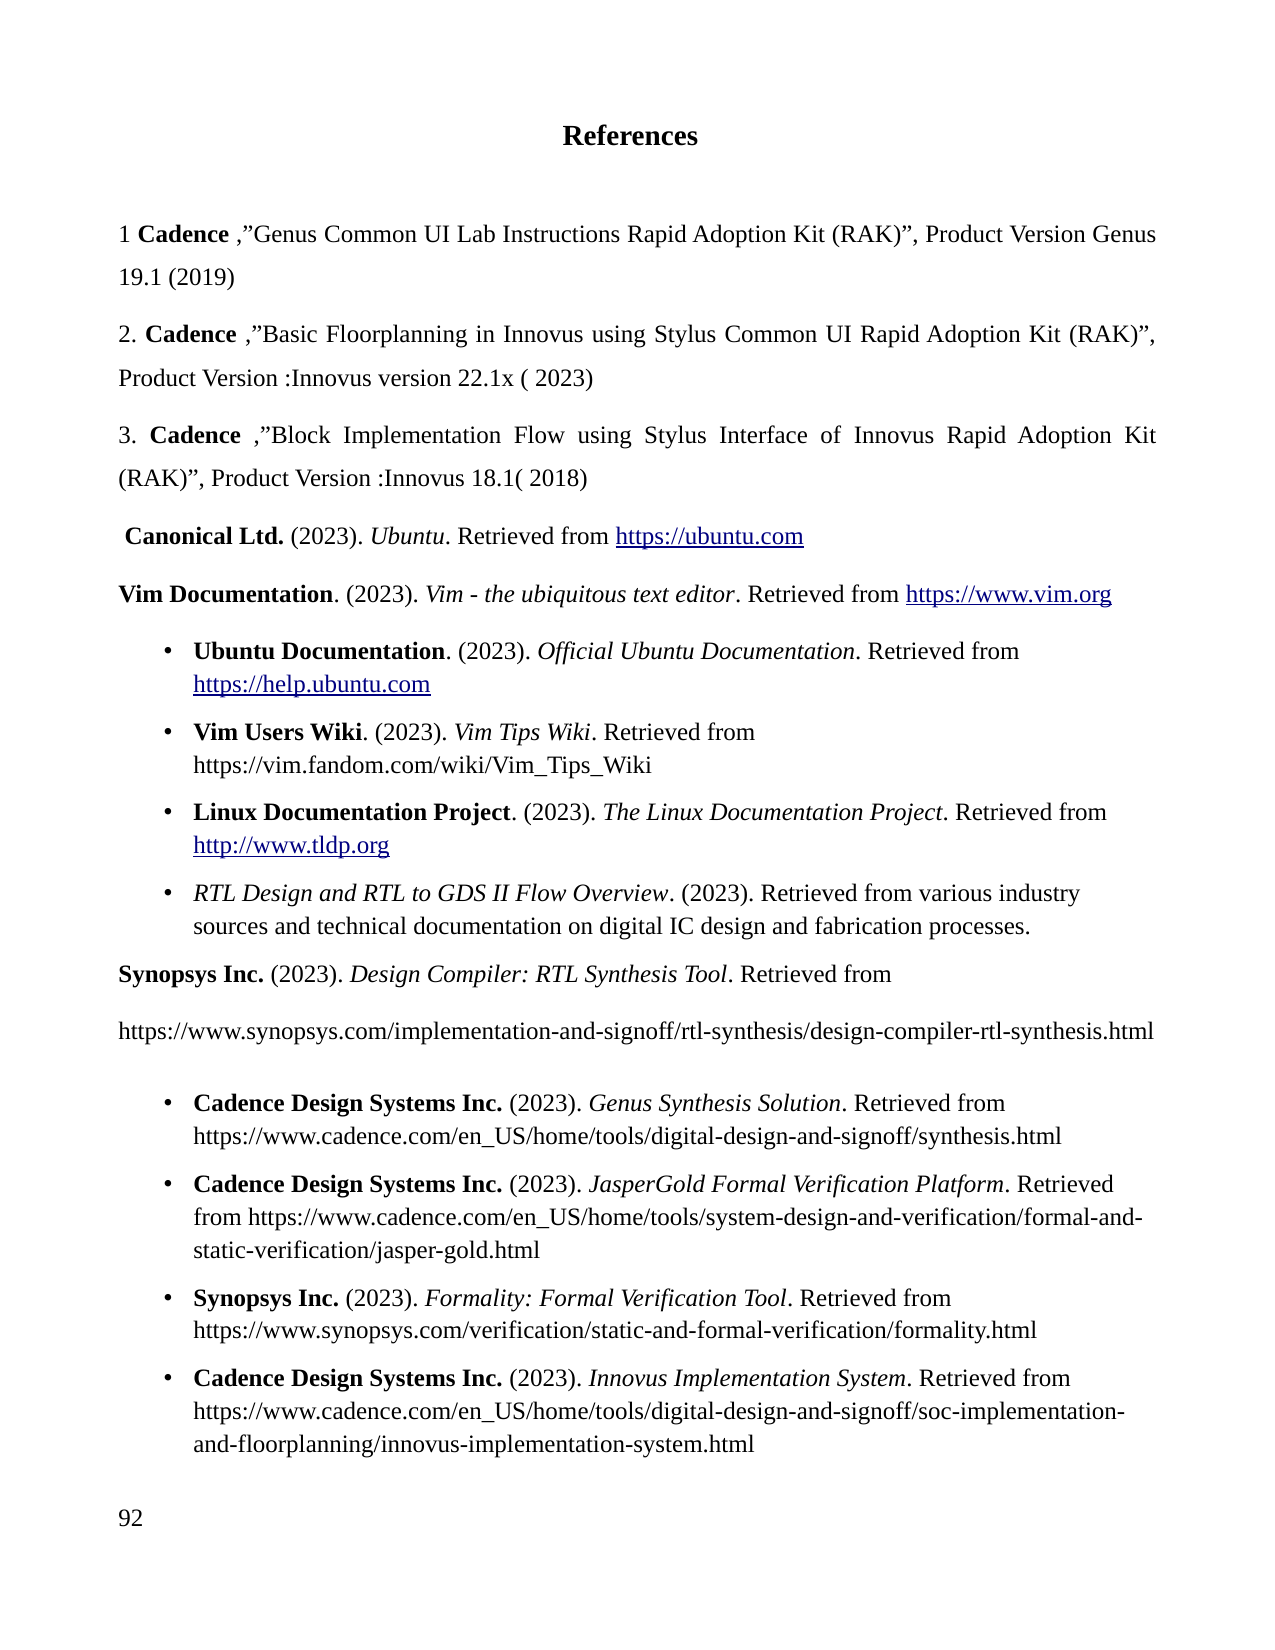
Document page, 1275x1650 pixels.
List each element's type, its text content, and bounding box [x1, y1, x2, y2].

text 1 Cadence ,”Genus Common UI Lab Instructions Rapid Adoption Kit (RAK)”, Product Version Genus 19.1 (2019) [118, 219, 1157, 291]
list Cadence Design Systems Inc. (2023). JasperGold Formal Verification Platform. Retrieved from https://www.cadence.com/en_US/home/tools/system-design-and-verification/formal-and-static-verification/jasper-gold.html [164, 1169, 1157, 1264]
list Synopsys Inc. (2023). Formality: Formal Verification Tool. Retrieved from https://www.synopsys.com/verification/static-and-formal-verification/formality.html [164, 1283, 1157, 1344]
list RTL Design and RTL to GDS II Flow Overview. (2023). Retrieved from various industry sources and technical documentation on digital IC design and fabrication processes. [164, 878, 1157, 940]
text References [118, 118, 1157, 152]
text Synopsys Inc. (2023). Design Compiler: RTL Synthesis Tool. Retrieved from https://www.synopsys.com/implementation-and-signoff/rtl-synthesis/design-compiler-rtl-synthesis.html [118, 959, 1157, 1045]
text Canonical Ltd. (2023). Ubuntu. Retrieved from https://ubuntu.com [118, 521, 1157, 550]
list Vim Users Wiki. (2023). Vim Tips Wiki. Retrieved from https://vim.fandom.com/wiki/Vim_Tips_Wiki [164, 717, 1157, 779]
list Cadence Design Systems Inc. (2023). Genus Synthesis Solution. Retrieved from https://www.cadence.com/en_US/home/tools/digital-design-and-signoff/synthesis.html [164, 1088, 1157, 1150]
text Vim Documentation. (2023). Vim - the ubiquitous text editor. Retrieved from https://www.vim.org [118, 579, 1157, 607]
list Linux Documentation Project. (2023). The Linux Documentation Project. Retrieved from http://www.tldp.org [164, 797, 1157, 859]
text 3. Cadence ,”Block Implementation Flow using Stylus Interface of Innovus Rapid Adoption Kit (RAK)”, Product Version :Innovus 18.1( 2018) [118, 420, 1157, 492]
list Ubuntu Documentation. (2023). Official Ubuntu Documentation. Retrieved from https://help.ubuntu.com [164, 636, 1157, 698]
list Cadence Design Systems Inc. (2023). Innovus Implementation System. Retrieved from https://www.cadence.com/en_US/home/tools/digital-design-and-signoff/soc-implementation-and-floorplanning/innovus-implementation-system.html [164, 1363, 1157, 1458]
text 2. Cadence ,”Basic Floorplanning in Innovus using Stylus Common UI Rapid Adoption Kit (RAK)”, Product Version :Innovus version 22.1x ( 2023) [118, 319, 1157, 391]
